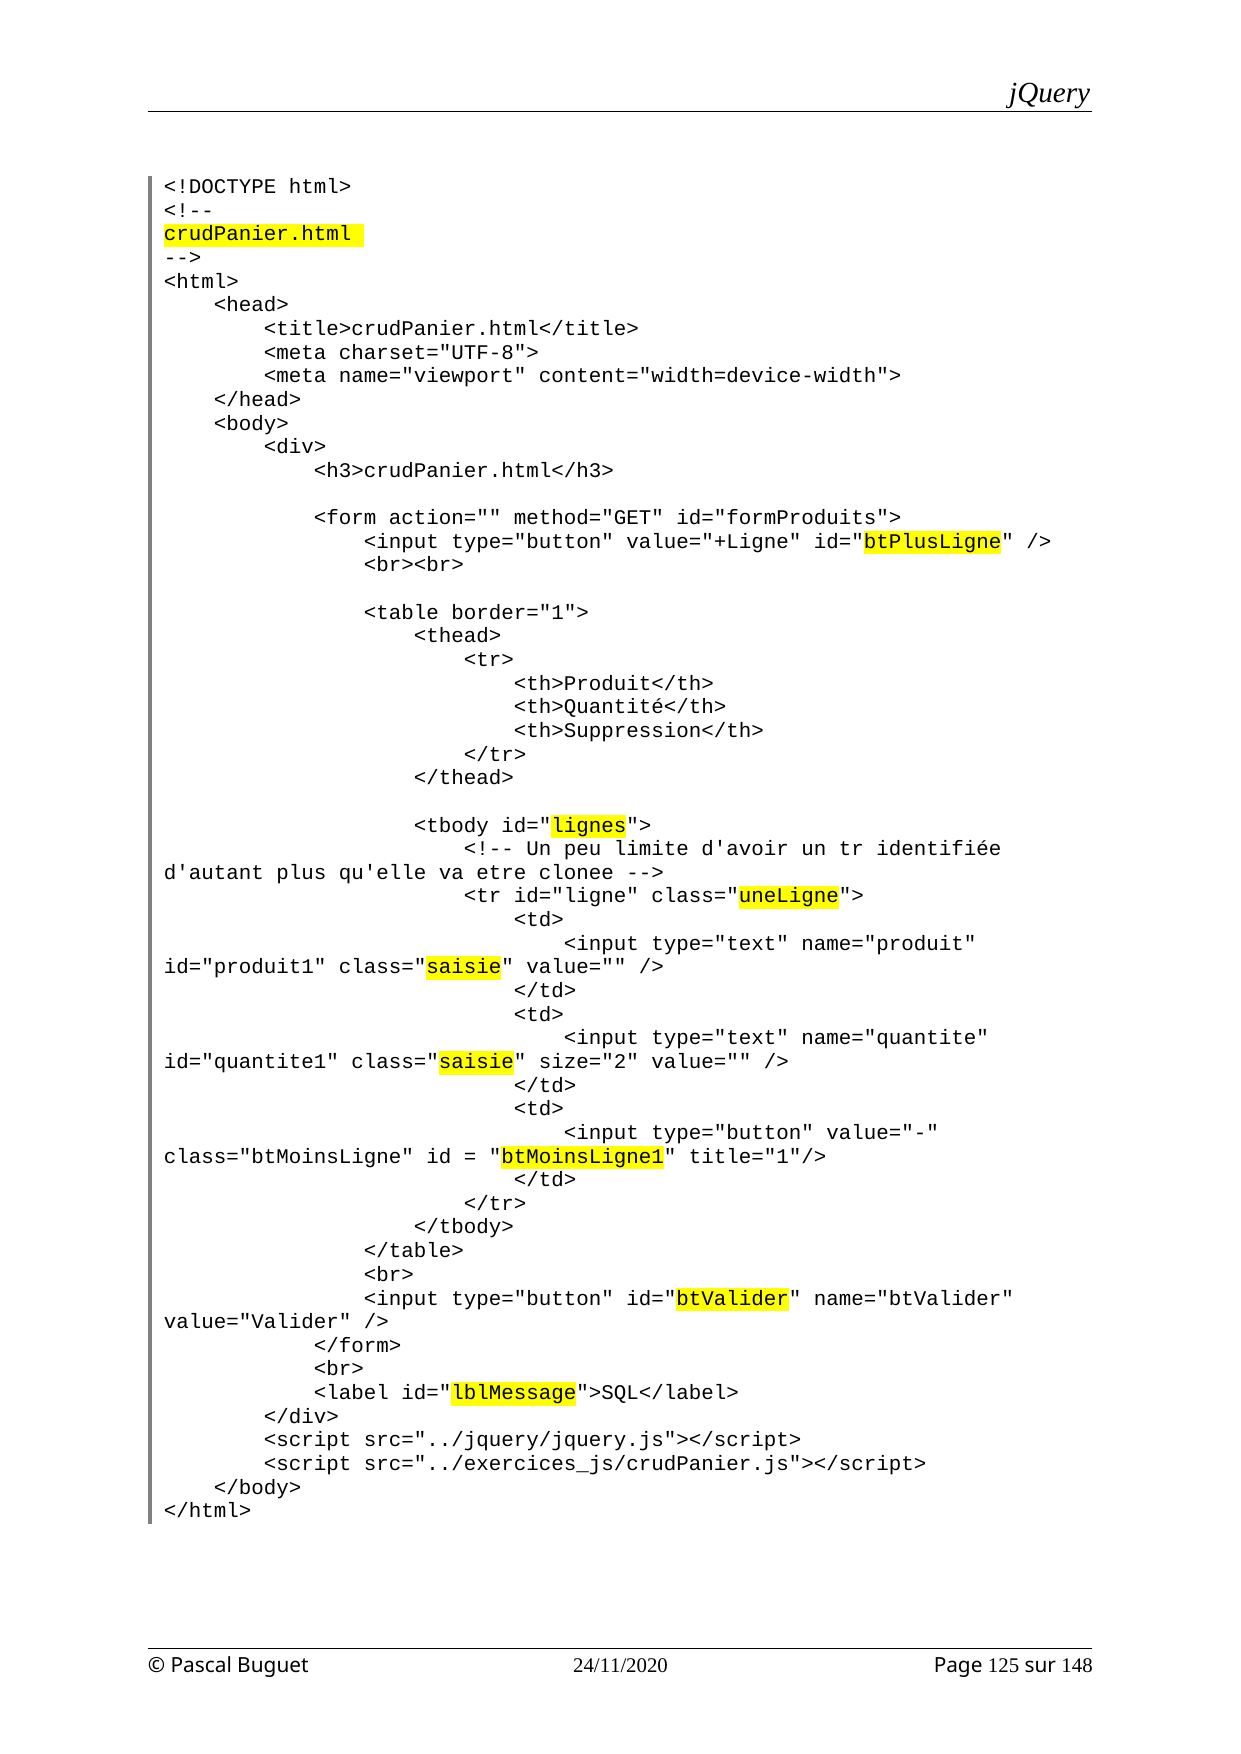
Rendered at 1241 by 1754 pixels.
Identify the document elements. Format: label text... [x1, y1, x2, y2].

text --> [152, 247, 1092, 271]
text <script src="../exercices_js/crudPanier.js"></script> [152, 1453, 1092, 1477]
text crudPanier.html [152, 223, 1092, 247]
text <td> [152, 1004, 1092, 1027]
text <meta charset="UTF-8"> [152, 342, 1092, 365]
text <input type="button" id="btValider" name="btValider" value="Valider" /> [152, 1287, 1092, 1335]
text <script src="../jquery/jquery.js"></script> [152, 1429, 1092, 1453]
text <th>Suppression</th> [152, 720, 1092, 744]
text <br> [152, 1358, 1092, 1382]
text </head> [152, 389, 1092, 413]
text <br> [152, 1264, 1092, 1287]
text <body> [152, 413, 1092, 436]
text <title>crudPanier.html</title> [152, 318, 1092, 342]
text <tbody id="lignes"> [152, 814, 1092, 838]
text <div> [152, 436, 1092, 460]
text <td> [152, 909, 1092, 933]
text <input type="button" value="-" class="btMoinsLigne" id = "btMoinsLigne1" title="1"/> [152, 1122, 1092, 1169]
text </form> [152, 1335, 1092, 1358]
text </tr> [152, 1193, 1092, 1217]
text <input type="button" value="+Ligne" id="btPlusLigne" /> [152, 531, 1092, 554]
text <table border="1"> [152, 602, 1092, 625]
text <input type="text" name="produit" id="produit1" class="saisie" value="" /> [152, 933, 1092, 980]
text <th>Produit</th> [152, 673, 1092, 696]
text <!-- [152, 200, 1092, 223]
text </html> [152, 1500, 1092, 1524]
text <tr id="ligne" class="uneLigne"> [152, 886, 1092, 909]
text </td> [152, 1075, 1092, 1098]
text <meta name="viewport" content="width=device-width"> [152, 365, 1092, 389]
text </body> [152, 1477, 1092, 1500]
text <th>Quantité</th> [152, 696, 1092, 720]
text </div> [152, 1406, 1092, 1429]
text <html> [152, 271, 1092, 294]
text <label id="lblMessage">SQL</label> [152, 1382, 1092, 1406]
text </tbody> [152, 1217, 1092, 1240]
text </td> [152, 1169, 1092, 1193]
text </thead> [152, 767, 1092, 791]
text <input type="text" name="quantite" id="quantite1" class="saisie" size="2" value="" /> [152, 1027, 1092, 1075]
text <!DOCTYPE html> [152, 176, 1092, 200]
text </td> [152, 980, 1092, 1004]
text <td> [152, 1098, 1092, 1122]
text </table> [152, 1240, 1092, 1264]
text <tr> [152, 649, 1092, 673]
text <thead> [152, 625, 1092, 649]
text <form action="" method="GET" id="formProduits"> [152, 507, 1092, 531]
text <h3>crudPanier.html</h3> [152, 460, 1092, 483]
text <br><br> [152, 554, 1092, 578]
text <head> [152, 294, 1092, 318]
text </tr> [152, 744, 1092, 767]
text <!-- Un peu limite d'avoir un tr identifiée d'autant plus qu'elle va etre clonee --> [152, 838, 1092, 886]
